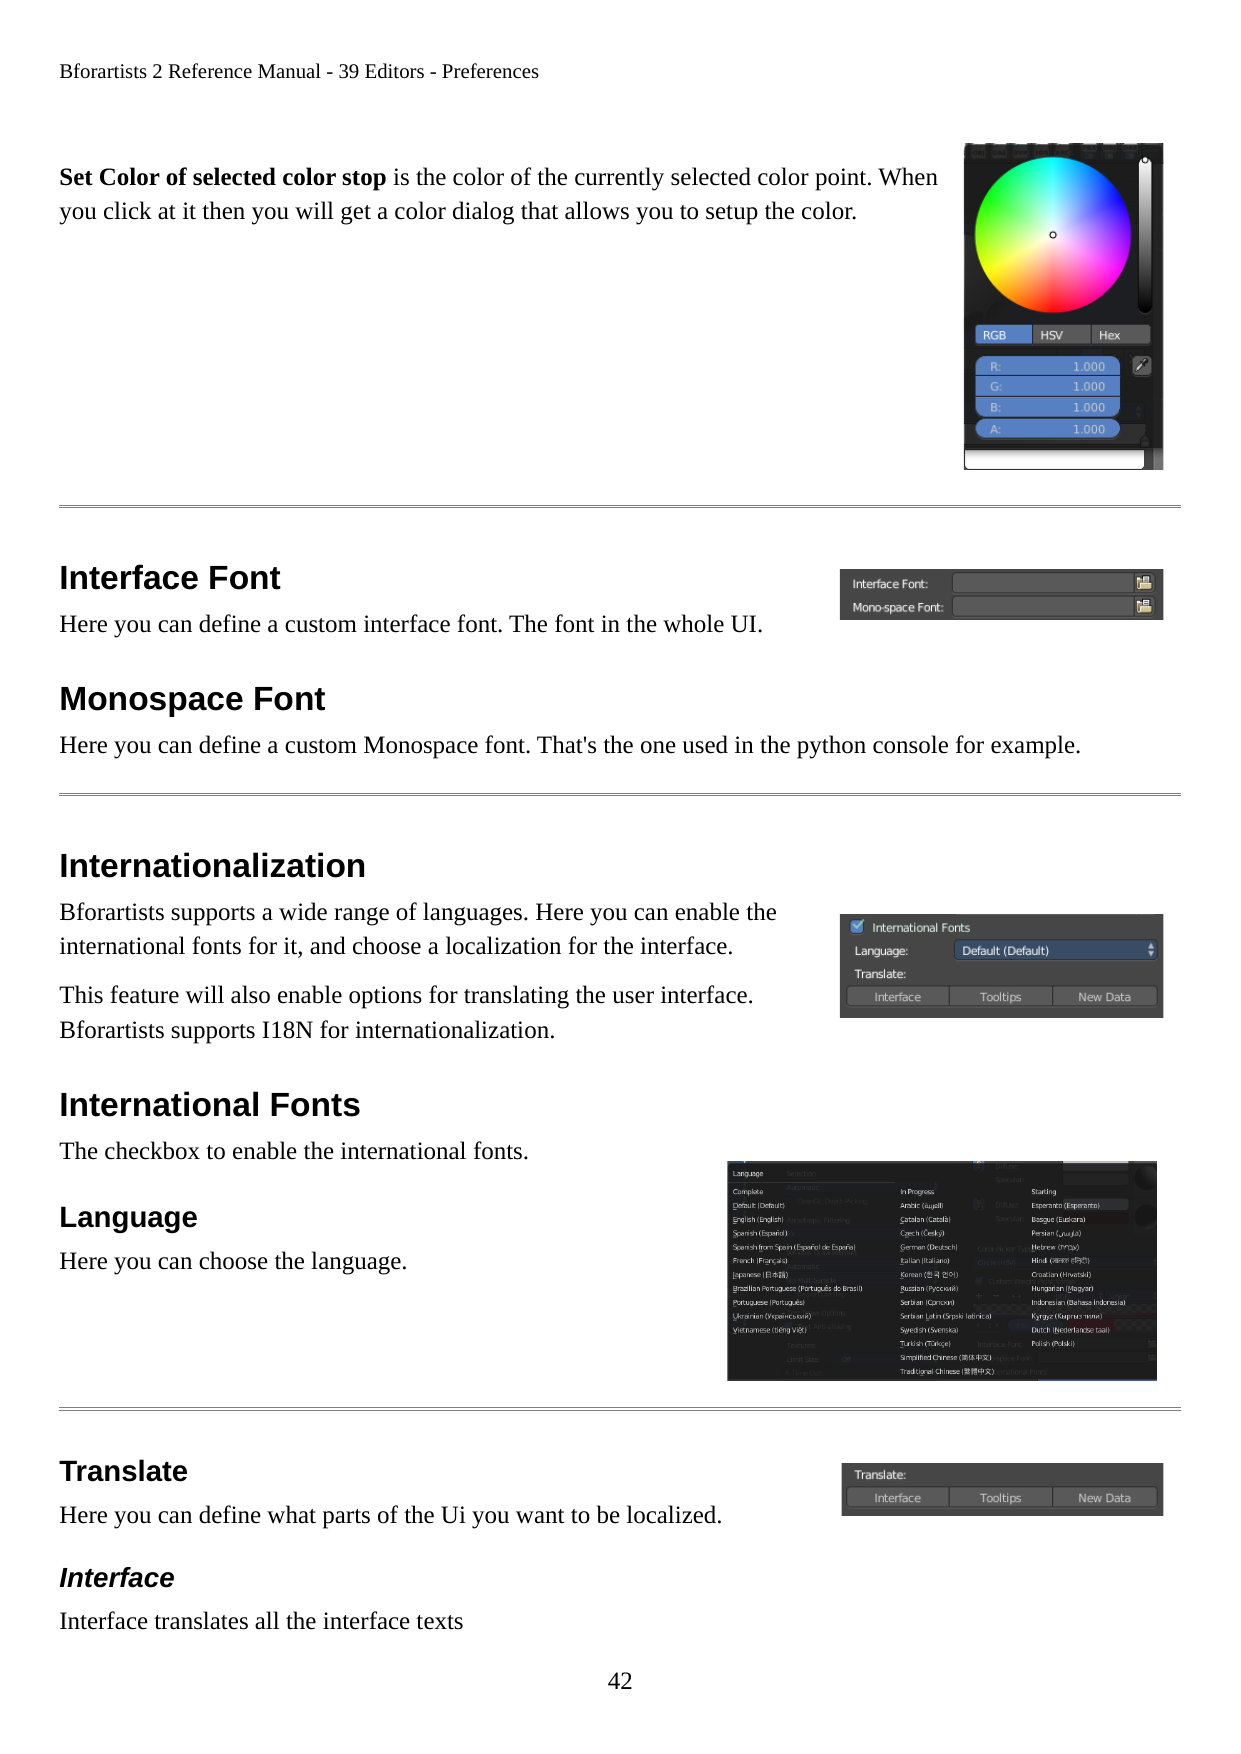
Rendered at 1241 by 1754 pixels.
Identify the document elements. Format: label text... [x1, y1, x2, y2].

text Here you can define a custom interface font. The font in the whole UI. [59, 609, 1181, 637]
text Interface translates all the interface texts [59, 1606, 1181, 1635]
text [1157, 1246, 1181, 1274]
subtitle Language [59, 1199, 727, 1233]
picture [839, 569, 1164, 620]
subtitle Internationalization [59, 846, 1181, 884]
subtitle Monospace Font [59, 678, 1181, 717]
picture [839, 914, 1164, 1018]
text Here you can define a custom Monospace font. That's the one used in the python console for example. [59, 730, 1181, 758]
subtitle Interface Font [59, 557, 1181, 596]
text Set Color of selected color stop is the color of the currently selected color point. When you click at it then you will get a color dialog that allows you to setup the color. [59, 162, 963, 225]
subtitle Interface [59, 1562, 1181, 1593]
text Here you can choose the language. [59, 1246, 727, 1274]
picture [841, 1463, 1164, 1516]
text Bforartists supports a wide range of languages. Here you can enable the international fonts for it, and choose a localization for the interface. [59, 897, 1181, 960]
picture [727, 1161, 1157, 1381]
text Here you can define what parts of the Ui you want to be localized. [59, 1500, 1181, 1529]
subtitle International Fonts [59, 1085, 1181, 1123]
text The checkbox to enable the international fonts. [59, 1136, 1181, 1165]
text This feature will also enable options for translating the user interface. Bforartists supports I18N for internationalization. [59, 980, 1181, 1044]
picture [963, 143, 1164, 470]
subtitle [1157, 1199, 1181, 1233]
subtitle Translate [59, 1454, 1181, 1487]
